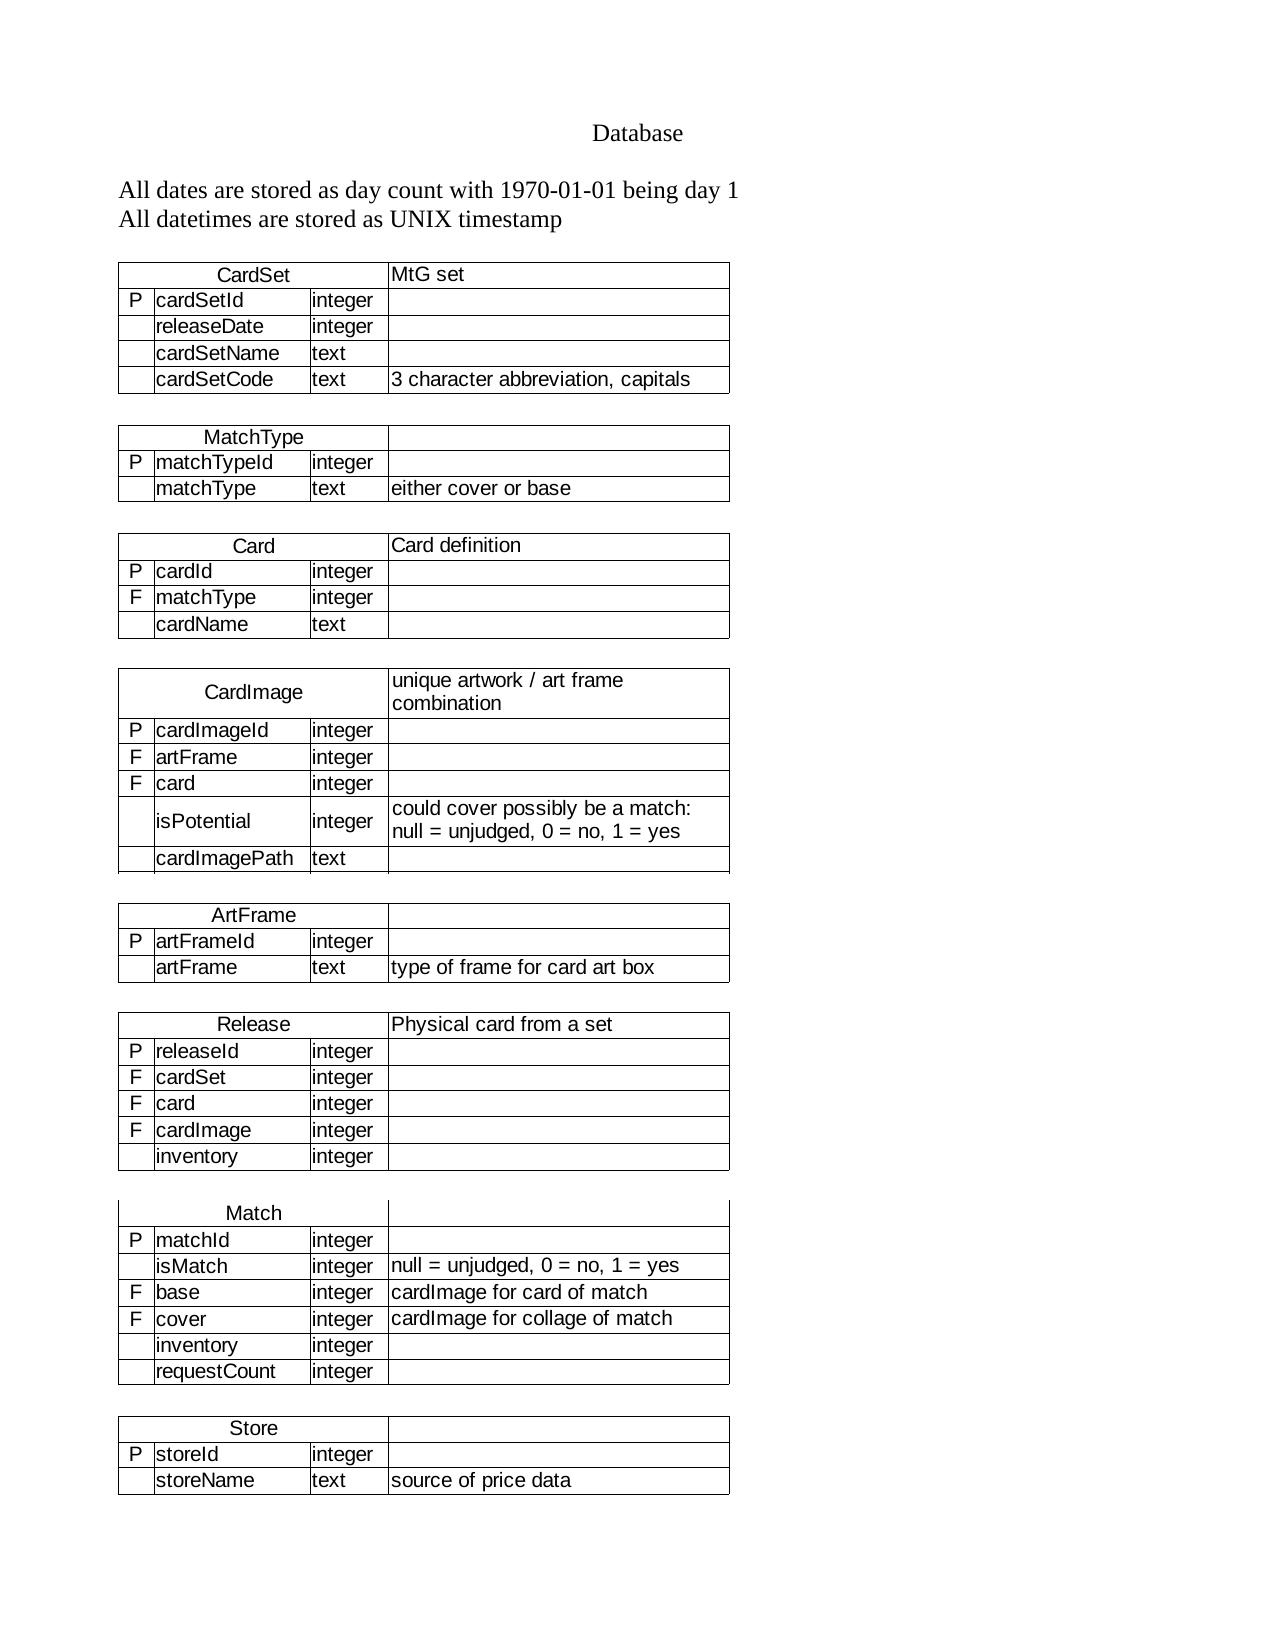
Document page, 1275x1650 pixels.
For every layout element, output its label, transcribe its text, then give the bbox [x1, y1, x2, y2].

text All datetimes are stored as UNIX timestamp [118, 204, 1157, 233]
text Database [118, 118, 1157, 147]
text All dates are stored as day count with 1970-01-01 being day 1 [118, 176, 1157, 204]
